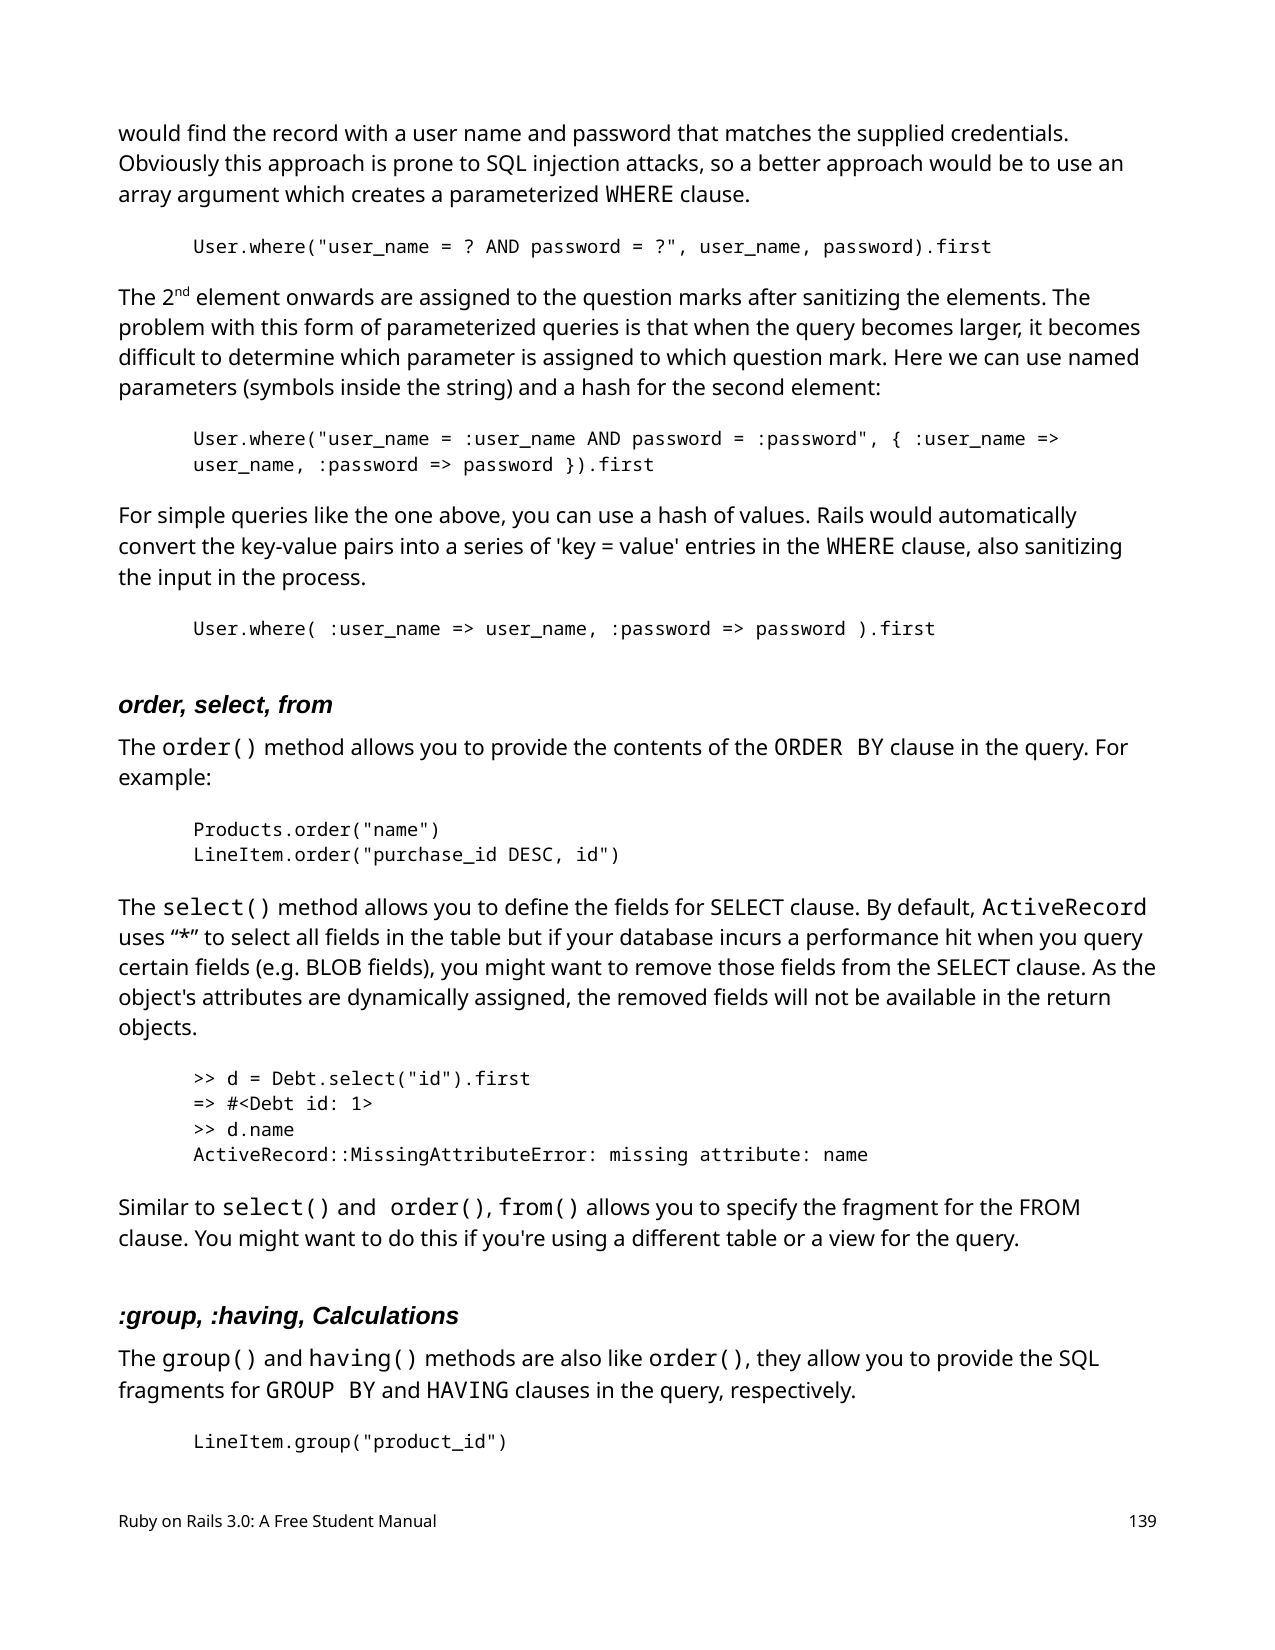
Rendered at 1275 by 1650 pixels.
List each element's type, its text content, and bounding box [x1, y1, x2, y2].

text User.where("user_name = ? AND password = ?", user_name, password).first [193, 233, 1157, 258]
subtitle order, select, from [118, 690, 1157, 718]
text The order() method allows you to provide the contents of the ORDER BY clause in the query. For example: [118, 731, 1157, 792]
text would find the record with a user name and password that matches the supplied credentials. Obviously this approach is prone to SQL injection attacks, so a better approach would be to use an array argument which creates a parameterized WHERE clause. [118, 118, 1157, 209]
text Products.order("name") LineItem.order("purchase_id DESC, id") [193, 816, 1157, 867]
text LineItem.group("product_id") [193, 1429, 1157, 1454]
text User.where( :user_name => user_name, :password => password ).first [193, 615, 1157, 641]
subtitle :group, :having, Calculations [118, 1301, 1157, 1330]
text The group() and having() methods are also like order(), they allow you to provide the SQL fragments for GROUP BY and HAVING clauses in the query, respectively. [118, 1342, 1157, 1405]
text >> d = Debt.select("id").first => #<Debt id: 1> >> d.name ActiveRecord::MissingAttributeError: missing attribute: name [193, 1065, 1157, 1167]
text The select() method allows you to define the fields for SELECT clause. By default, ActiveRecord uses “*” to select all fields in the table but if your database incurs a performance hit when you query certain fields (e.g. BLOB fields), you might want to remove those fields from the SELECT clause. As the object's attributes are dynamically assigned, the removed fields will not be available in the return objects. [118, 891, 1157, 1041]
text For simple queries like the one above, you can use a hash of values. Rails would automatically convert the key-value pairs into a series of 'key = value' entries in the WHERE clause, also sanitizing the input in the process. [118, 501, 1157, 591]
text Similar to select() and order(), from() allows you to specify the fragment for the FROM clause. You might want to do this if you're using a different table or a view for the query. [118, 1191, 1157, 1252]
text The 2nd element onwards are assigned to the question marks after sanitizing the elements. The problem with this form of parameterized queries is that when the query becomes larger, it becomes difficult to determine which parameter is assigned to which question mark. Here we can use named parameters (symbols inside the string) and a hash for the second element: [118, 282, 1157, 402]
text User.where("user_name = :user_name AND password = :password", { :user_name => user_name, :password => password }).first [193, 426, 1157, 477]
